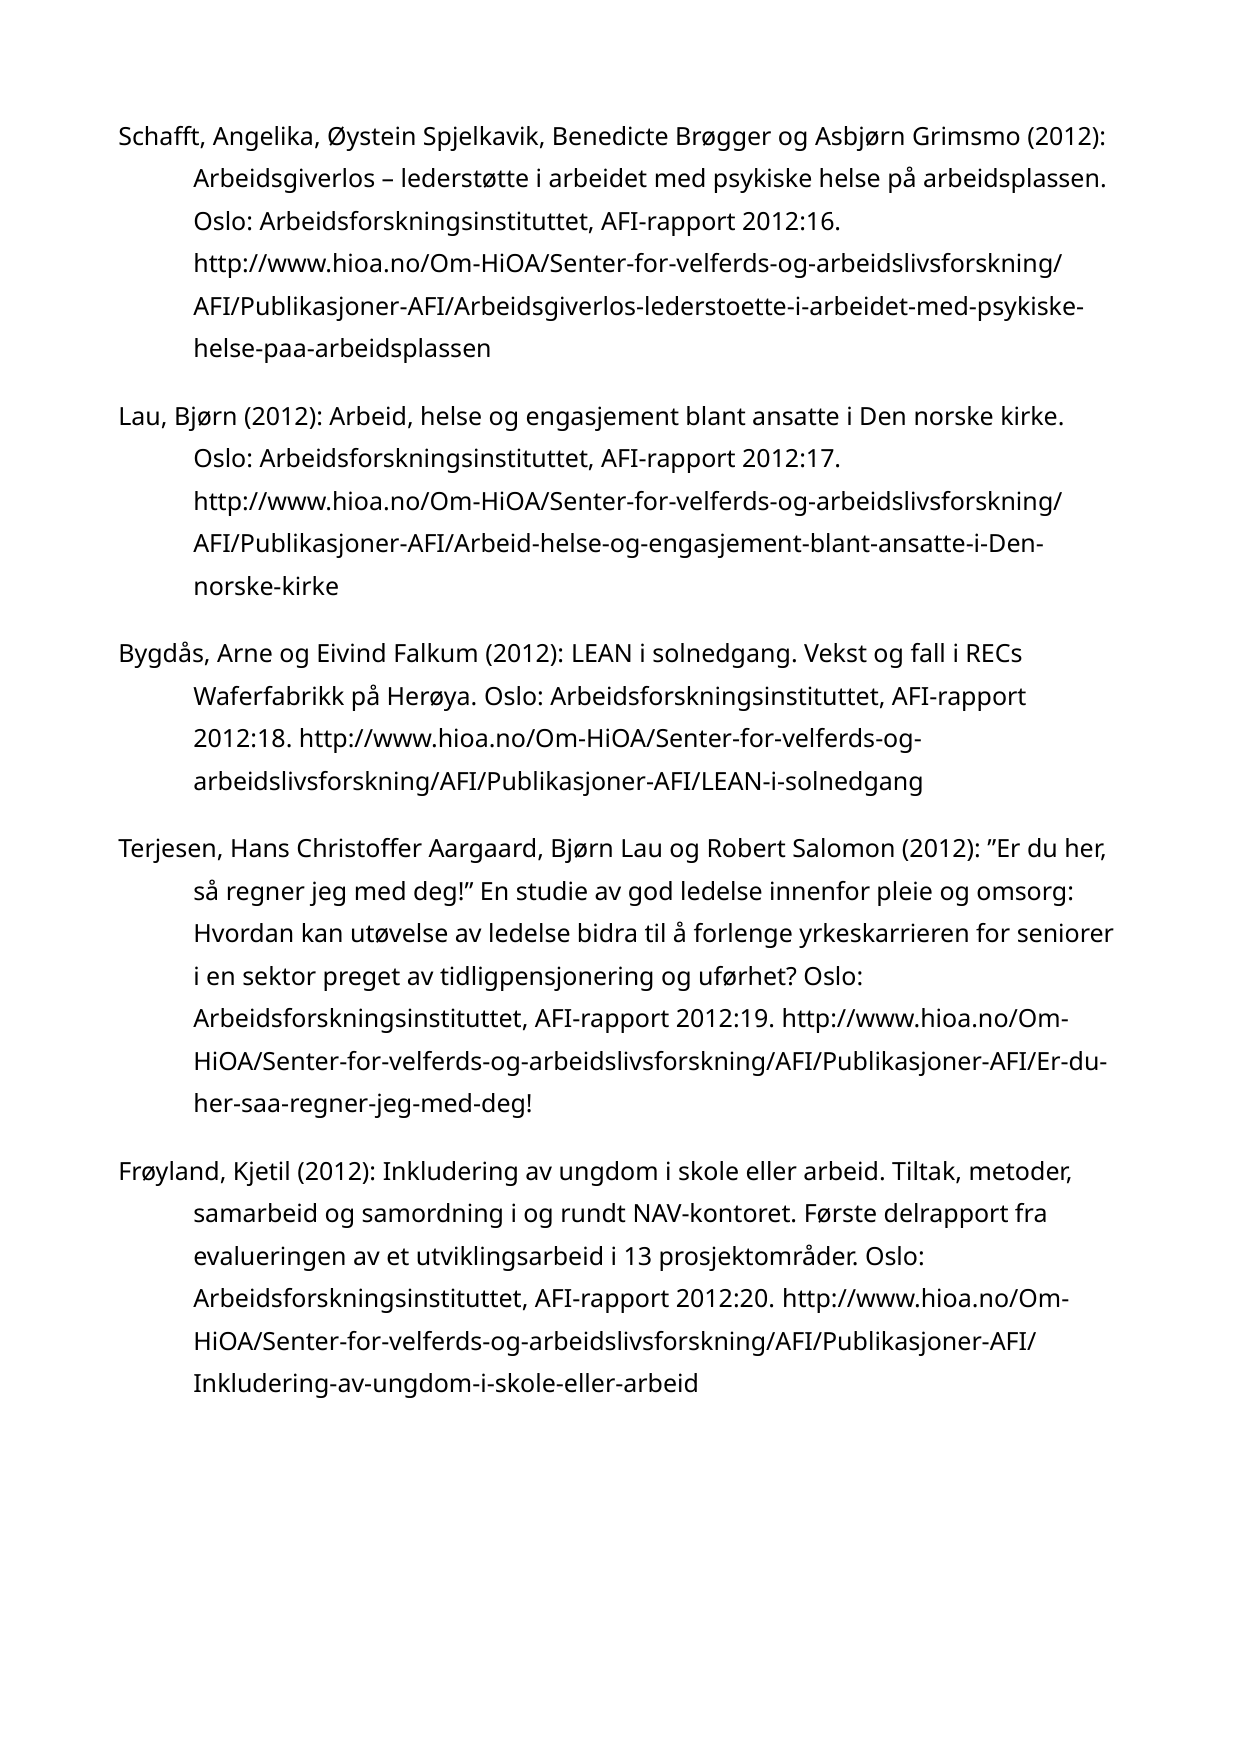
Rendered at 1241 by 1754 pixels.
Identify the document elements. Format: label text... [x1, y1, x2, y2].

list Schafft, Angelika, Øystein Spjelkavik, Benedicte Brøgger og Asbjørn Grimsmo (2012): Arbeidsgiverlos – lederstøtte i arbeidet med psykiske helse på arbeidsplassen. Oslo: Arbeidsforskningsinstituttet, AFI-rapport 2012:16. http://www.hioa.no/Om-HiOA/Senter-for-velferds-og-arbeidslivsforskning/AFI/Publikasjoner-AFI/Arbeidsgiverlos-lederstoette-i-arbeidet-med-psykiske-helse-paa-arbeidsplassen [118, 118, 1122, 365]
list Terjesen, Hans Christoffer Aargaard, Bjørn Lau og Robert Salomon (2012): ”Er du her, så regner jeg med deg!” En studie av god ledelse innenfor pleie og omsorg: Hvordan kan utøvelse av ledelse bidra til å forlenge yrkeskarrieren for seniorer i en sektor preget av tidligpensjonering og uførhet? Oslo: Arbeidsforskningsinstituttet, AFI-rapport 2012:19. http://www.hioa.no/Om-HiOA/Senter-for-velferds-og-arbeidslivsforskning/AFI/Publikasjoner-AFI/Er-du-her-saa-regner-jeg-med-deg! [118, 831, 1122, 1120]
list Bygdås, Arne og Eivind Falkum (2012): LEAN i solnedgang. Vekst og fall i RECs Waferfabrikk på Herøya. Oslo: Arbeidsforskningsinstituttet, AFI-rapport 2012:18. http://www.hioa.no/Om-HiOA/Senter-for-velferds-og-arbeidslivsforskning/AFI/Publikasjoner-AFI/LEAN-i-solnedgang [118, 636, 1122, 797]
list Lau, Bjørn (2012): Arbeid, helse og engasjement blant ansatte i Den norske kirke. Oslo: Arbeidsforskningsinstituttet, AFI-rapport 2012:17. http://www.hioa.no/Om-HiOA/Senter-for-velferds-og-arbeidslivsforskning/AFI/Publikasjoner-AFI/Arbeid-helse-og-engasjement-blant-ansatte-i-Den-norske-kirke [118, 398, 1122, 602]
list Frøyland, Kjetil (2012): Inkludering av ungdom i skole eller arbeid. Tiltak, metoder, samarbeid og samordning i og rundt NAV-kontoret. Første delrapport fra evalueringen av et utviklingsarbeid i 13 prosjektområder. Oslo: Arbeidsforskningsinstituttet, AFI-rapport 2012:20. http://www.hioa.no/Om-HiOA/Senter-for-velferds-og-arbeidslivsforskning/AFI/Publikasjoner-AFI/Inkludering-av-ungdom-i-skole-eller-arbeid [118, 1153, 1122, 1400]
